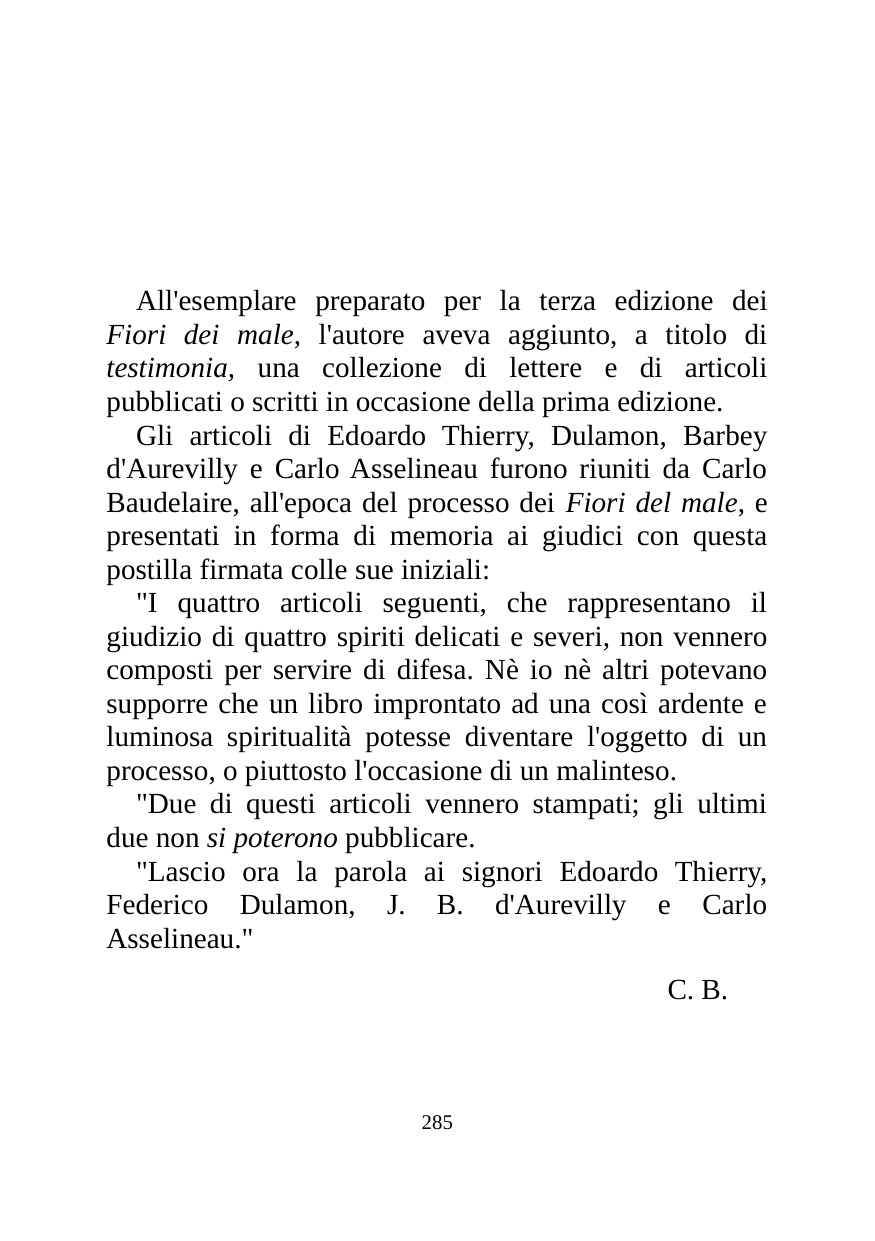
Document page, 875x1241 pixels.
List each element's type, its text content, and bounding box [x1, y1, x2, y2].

text "I quattro articoli seguenti, che rappresentano il giudizio di quattro spiriti delicati e severi, non vennero composti per servire di difesa. Nè io nè altri potevano supporre che un libro improntato ad una così ardente e luminosa spiritualità potesse diventare l'oggetto di un processo, o piuttosto l'occasione di un malinteso. [106, 585, 768, 787]
text C. B. [638, 972, 768, 1006]
text "Due di questi articoli vennero stampati; gli ultimi due non si poterono pubblicare. [106, 787, 768, 854]
text "Lascio ora la parola ai signori Edoardo Thierry, Federico Dulamon, J. B. d'Aurevilly e Carlo Asselineau." [106, 854, 768, 954]
text All'esemplare preparato per la terza edizione dei Fiori dei male, l'autore aveva aggiunto, a titolo di testimonia, una collezione di lettere e di articoli pubblicati o scritti in occasione della prima edizione. [106, 283, 768, 418]
text Gli articoli di Edoardo Thierry, Dulamon, Barbey d'Aurevilly e Carlo Asselineau furono riuniti da Carlo Baudelaire, all'epoca del processo dei Fiori del male, e presentati in forma di memoria ai giudici con questa postilla firmata colle sue iniziali: [106, 418, 768, 585]
